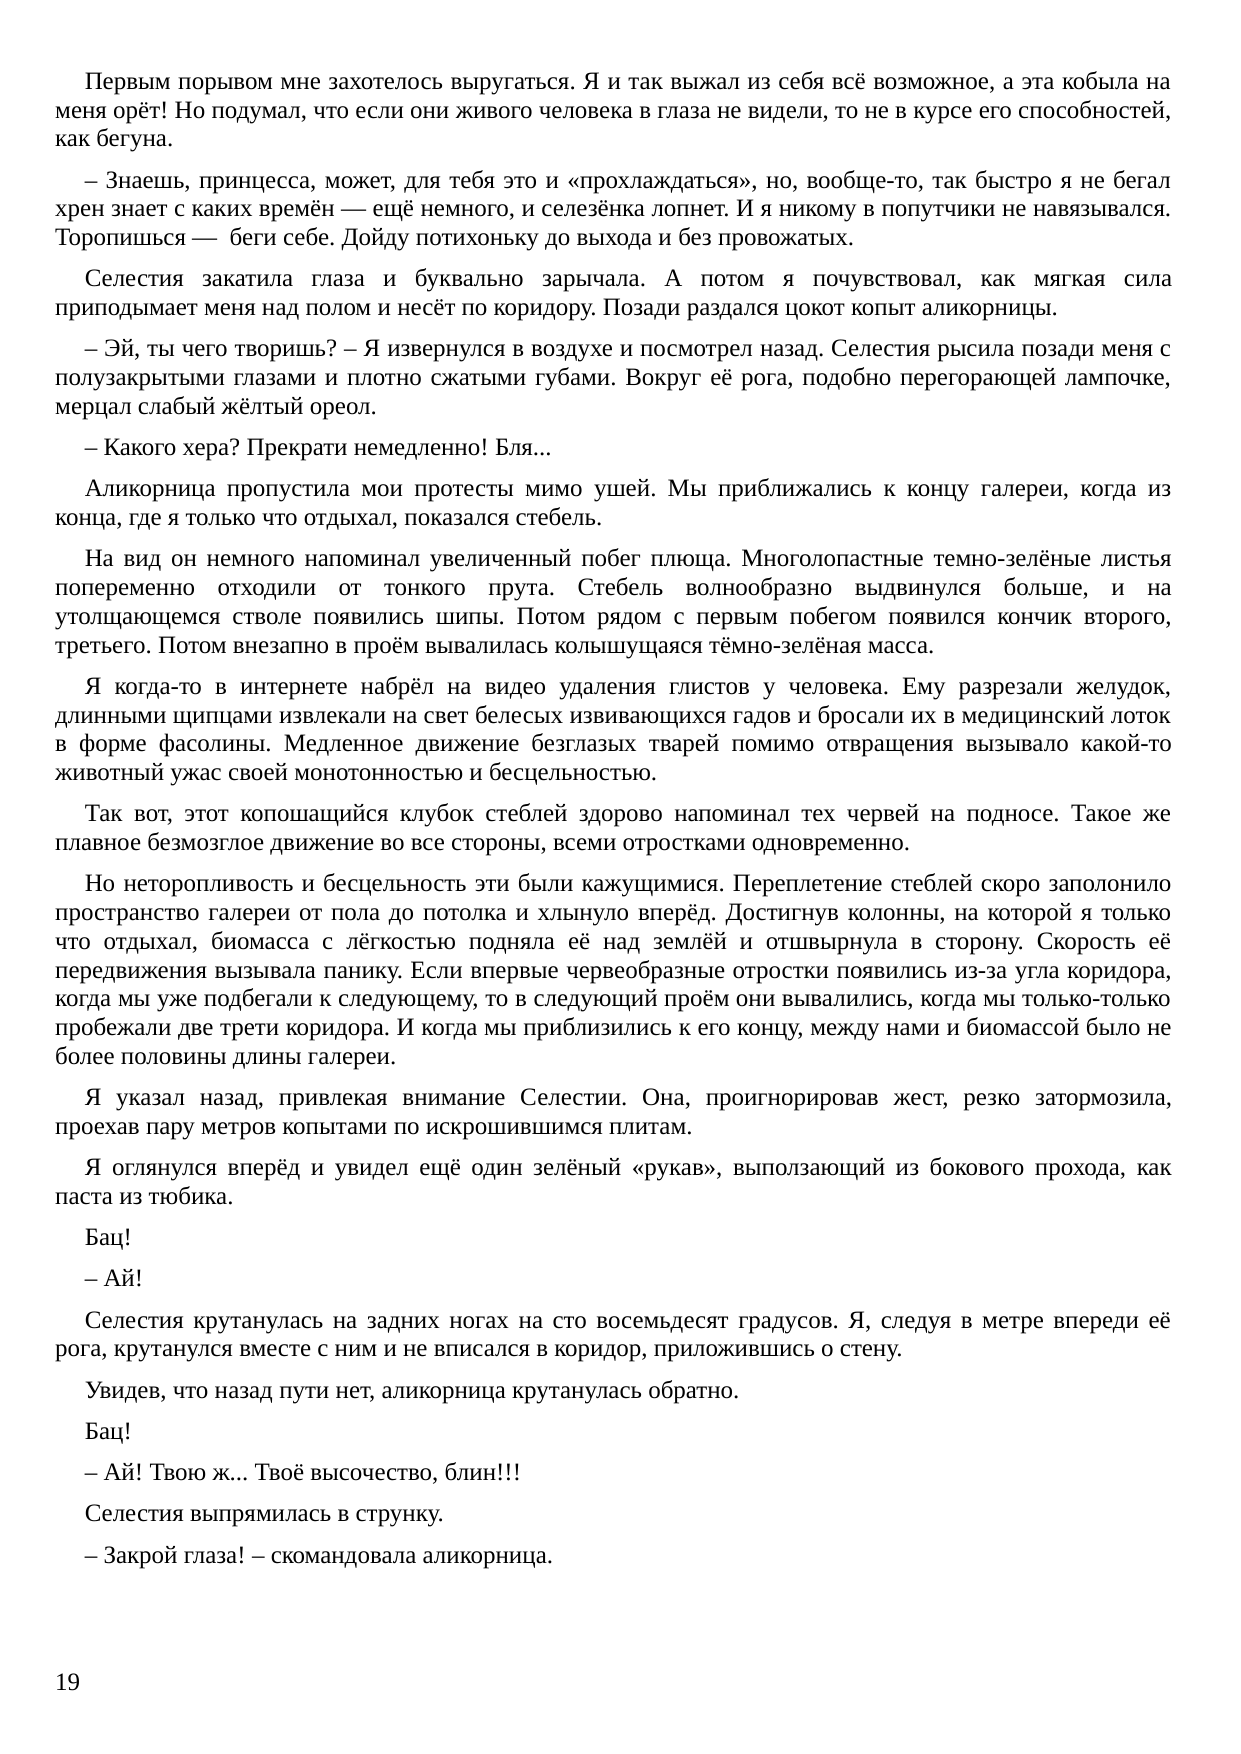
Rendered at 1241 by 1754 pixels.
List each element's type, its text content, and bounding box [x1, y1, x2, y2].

text – Знаешь, принцесса, может, для тебя это и «прохлаждаться», но, вообще-то, так быстро я не бегал хрен знает с каких времён — ещё немного, и селезёнка лопнет. И я никому в попутчики не навязывался. Торопишься — беги себе. Дойду потихоньку до выхода и без провожатых. [55, 165, 1173, 251]
text Увидев, что назад пути нет, аликорница крутанулась обратно. [55, 1375, 1173, 1403]
text – Ай! [55, 1263, 1173, 1292]
text – Эй, ты чего творишь? – Я извернулся в воздухе и посмотрел назад. Селестия рысила позади меня с полузакрытыми глазами и плотно сжатыми губами. Вокруг её рога, подобно перегорающей лампочке, мерцал слабый жёлтый ореол. [55, 333, 1173, 420]
text Я когда-то в интернете набрёл на видео удаления глистов у человека. Ему разрезали желудок, длинными щипцами извлекали на свет белесых извивающихся гадов и бросали их в медицинский лоток в форме фасолины. Медленное движение безглазых тварей помимо отвращения вызывало какой-то животный ужас своей монотонностью и бесцельностью. [55, 671, 1173, 786]
text – Закрой глаза! – скомандовала аликорница. [55, 1540, 1173, 1568]
text На вид он немного напоминал увеличенный побег плюща. Многолопастные темно-зелёные листья попеременно отходили от тонкого прута. Стебель волнообразно выдвинулся больше, и на утолщающемся стволе появились шипы. Потом рядом с первым побегом появился кончик второго, третьего. Потом внезапно в проём вывалилась колышущаяся тёмно-зелёная масса. [55, 543, 1173, 658]
text – Ай! Твою ж... Твоё высочество, блин!!! [55, 1457, 1173, 1486]
text Так вот, этот копошащийся клубок стеблей здорово напоминал тех червей на подносе. Такое же плавное безмозглое движение во все стороны, всеми отростками одновременно. [55, 798, 1173, 856]
text Селестия закатила глаза и буквально зарычала. А потом я почувствовал, как мягкая сила приподымает меня над полом и несёт по коридору. Позади раздался цокот копыт аликорницы. [55, 263, 1173, 321]
text Аликорница пропустила мои протесты мимо ушей. Мы приближались к концу галереи, когда из конца, где я только что отдыхал, показался стебель. [55, 473, 1173, 531]
text Селестия крутанулась на задних ногах на сто восемьдесят градусов. Я, следуя в метре впереди её рога, крутанулся вместе с ним и не вписался в коридор, приложившись о стену. [55, 1305, 1173, 1362]
text Но неторопливость и бесцельность эти были кажущимися. Переплетение стеблей скоро заполонило пространство галереи от пола до потолка и хлынуло вперёд. Достигнув колонны, на которой я только что отдыхал, биомасса с лёгкостью подняла её над землёй и отшвырнула в сторону. Скорость её передвижения вызывала панику. Если впервые червеобразные отростки появились из-за угла коридора, когда мы уже подбегали к следующему, то в следующий проём они вывалились, когда мы только-только пробежали две трети коридора. И когда мы приблизились к его концу, между нами и биомассой было не более половины длины галереи. [55, 868, 1173, 1070]
text Бац! [55, 1416, 1173, 1445]
text Бац! [55, 1222, 1173, 1251]
text Первым порывом мне захотелось выругаться. Я и так выжал из себя всё возможное, а эта кобыла на меня орёт! Но подумал, что если они живого человека в глаза не видели, то не в курсе его способностей, как бегуна. [55, 66, 1173, 152]
text Селестия выпрямилась в струнку. [55, 1498, 1173, 1527]
text Я указал назад, привлекая внимание Селестии. Она, проигнорировав жест, резко затормозила, проехав пару метров копытами по искрошившимся плитам. [55, 1082, 1173, 1140]
text – Какого хера? Прекрати немедленно! Бля... [55, 432, 1173, 461]
text Я оглянулся вперёд и увидел ещё один зелёный «рукав», выползающий из бокового прохода, как паста из тюбика. [55, 1152, 1173, 1210]
